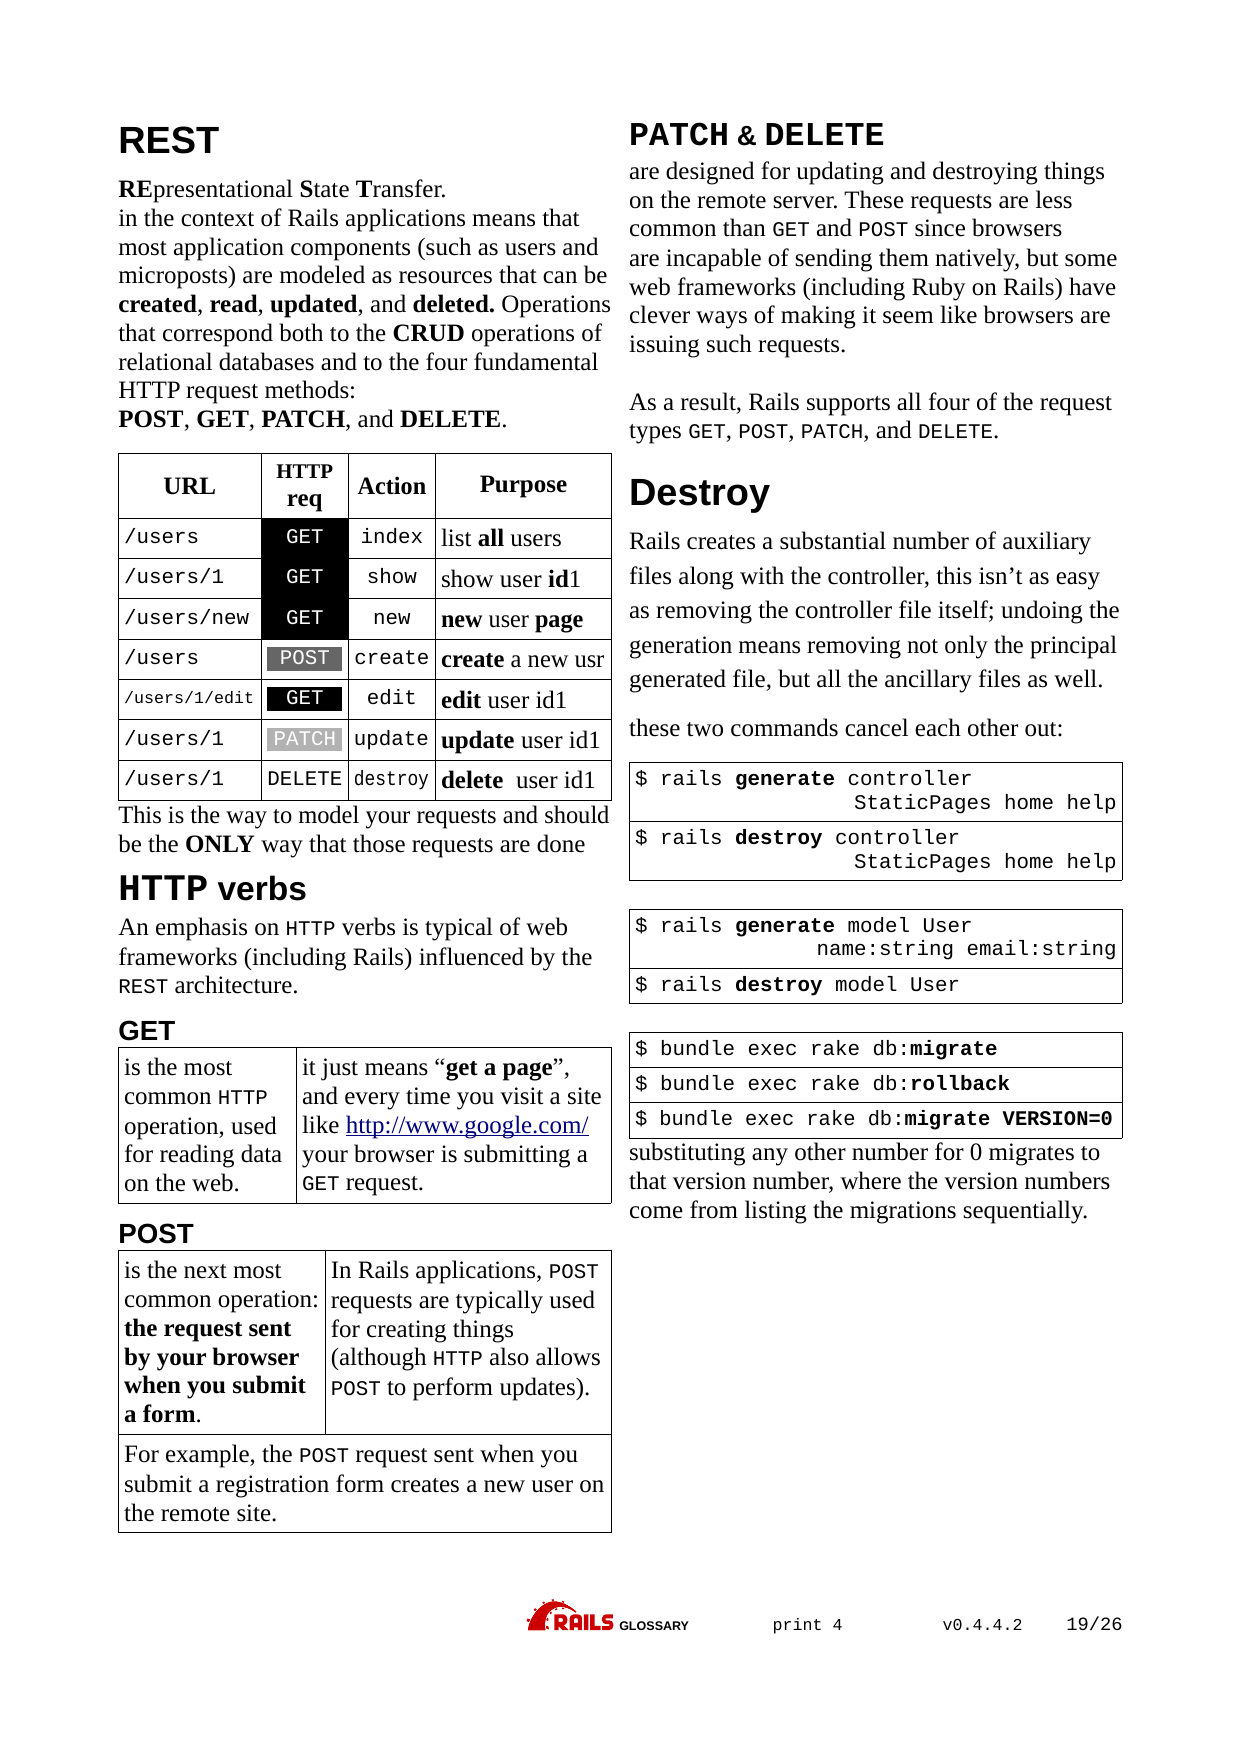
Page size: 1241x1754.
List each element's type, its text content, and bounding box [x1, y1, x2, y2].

table_cell destroy [349, 761, 435, 800]
text Rails creates a substantial number of auxiliary files along with the controller, this isn’t as easy as removing the controller file itself; undoing the generation means removing not only the principal generated file, but all the ancillary files as well. [629, 526, 1122, 693]
table_header In Rails applications, POST requests are typically used for creating things (although HTTP also allows POST to perform updates). [326, 1251, 611, 1434]
text This is the way to model your requests and should be the ONLY way that those requests are done [118, 801, 611, 857]
text these two commands cancel each other out: [629, 713, 1122, 742]
subtitle PATCH & DELETE [629, 118, 1122, 156]
table_header is the most common HTTP operation, used for reading data on the web. [119, 1048, 296, 1203]
table_cell update [349, 720, 435, 759]
table_cell /users [119, 519, 261, 558]
table_cell For example, the POST request sent when you submit a registration form creates a new user on the remote site. [119, 1435, 611, 1532]
table_cell $ rails destroy controller StaticPages home help [630, 822, 1122, 880]
table_cell update user id1 [436, 720, 611, 759]
table_cell edit [349, 680, 435, 719]
table_cell $ bundle exec rake db:migrate VERSION=0 [630, 1103, 1122, 1137]
table_cell POST [262, 640, 348, 679]
table_cell /users/1 [119, 559, 261, 598]
table_header Action [349, 454, 435, 518]
table_cell PATCH [262, 720, 348, 759]
subtitle Destroy [629, 470, 1122, 514]
table_header URL [119, 454, 261, 518]
table_cell /users/1 [119, 761, 261, 800]
table_cell /users/1/edit [119, 680, 261, 719]
table_cell show [349, 559, 435, 598]
table_cell /users/1 [119, 720, 261, 759]
table_cell edit user id1 [436, 680, 611, 719]
table_cell list all users [436, 519, 611, 558]
table_cell new user page [436, 599, 611, 639]
table_cell index [349, 519, 435, 558]
table_cell new [349, 599, 435, 639]
table_cell show user id1 [436, 559, 611, 598]
table_cell create a new usr [436, 640, 611, 679]
table_cell GET [262, 599, 348, 639]
table_header $ rails generate model User name:string email:string [630, 910, 1122, 968]
text An emphasis on HTTP verbs is typical of web frameworks (including Rails) influenced by the REST architecture. [118, 912, 611, 1000]
subtitle HTTP verbs [118, 869, 611, 912]
table_cell $ bundle exec rake db:rollback [630, 1068, 1122, 1102]
table_header HTTP req [262, 454, 348, 518]
text are designed for updating and destroying things on the remote server. These requests are less common than GET and POST since browsers [629, 156, 1122, 243]
table_header is the next most common operation: the request sent by your browser when you submit a form. [119, 1251, 325, 1434]
table_header Purpose [436, 454, 611, 518]
table_cell /users [119, 640, 261, 679]
table_header $ rails generate controller StaticPages home help [630, 763, 1122, 821]
table_cell /users/new [119, 599, 261, 639]
table_cell delete user id1 [436, 761, 611, 800]
text in the context of Rails applications means that most application components (such as users and microposts) are modeled as resources that can be created, read, updated, and deleted. Operations that correspond both to the CRUD operations of relational databases and to the four fundamental HTTP request methods: [118, 203, 611, 404]
table_cell DELETE [262, 761, 348, 800]
table_cell GET [262, 680, 348, 719]
table_header $ bundle exec rake db:migrate [630, 1033, 1122, 1067]
text are incapable of sending them natively, but some web frameworks (including Ruby on Rails) have clever ways of making it seem like browsers are issuing such requests. [629, 243, 1122, 358]
subtitle POST [118, 1218, 611, 1249]
text POST, GET, PATCH, and DELETE. [118, 404, 611, 433]
text REpresentational State Transfer. [118, 174, 611, 203]
table_cell GET [262, 559, 348, 598]
table_cell create [349, 640, 435, 679]
table_cell GET [262, 519, 348, 558]
table_cell $ rails destroy model User [630, 969, 1122, 1003]
subtitle GET [118, 1015, 611, 1047]
text substituting any other number for 0 migrates to that version number, where the version numbers come from listing the migrations sequentially. [629, 1139, 1122, 1224]
text As a result, Rails supports all four of the request types GET, POST, PATCH, and DELETE. [629, 387, 1122, 445]
table_header it just means “get a page”, and every time you visit a site like http://www.google.com/ your browser is submitting a GET request. [297, 1048, 611, 1203]
subtitle REST [118, 118, 611, 162]
